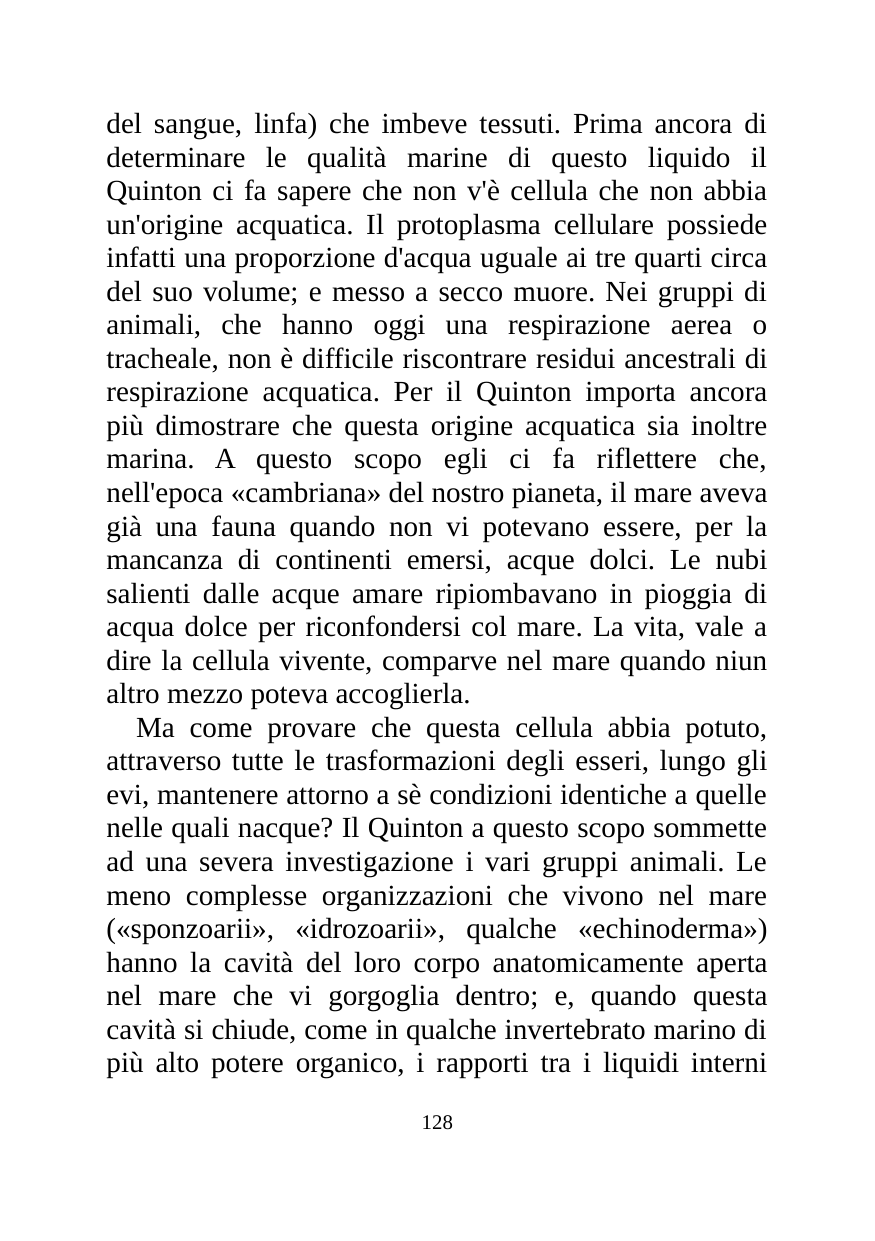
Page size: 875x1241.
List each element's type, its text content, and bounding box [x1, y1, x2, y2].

text del sangue, linfa) che imbeve tessuti. Prima ancora di determinare le qualità marine di questo liquido il Quinton ci fa sapere che non v'è cellula che non abbia un'origine acquatica. Il protoplasma cellulare possiede infatti una proporzione d'acqua uguale ai tre quarti circa del suo volume; e messo a secco muore. Nei gruppi di animali, che hanno oggi una respirazione aerea o tracheale, non è difficile riscontrare residui ancestrali di respirazione acquatica. Per il Quinton importa ancora più dimostrare che questa origine acquatica sia inoltre marina. A questo scopo egli ci fa riflettere che, nell'epoca «cambriana» del nostro pianeta, il mare aveva già una fauna quando non vi potevano essere, per la mancanza di continenti emersi, acque dolci. Le nubi salienti dalle acque amare ripiombavano in pioggia di acqua dolce per riconfondersi col mare. La vita, vale a dire la cellula vivente, comparve nel mare quando niun altro mezzo poteva accoglierla. [106, 106, 768, 710]
text Ma come provare che questa cellula abbia potuto, attraverso tutte le trasformazioni degli esseri, lungo gli evi, mantenere attorno a sè condizioni identiche a quelle nelle quali nacque? Il Quinton a questo scopo sommette ad una severa investigazione i vari gruppi animali. Le meno complesse organizzazioni che vivono nel mare («sponzoarii», «idrozoarii», qualche «echinoderma») hanno la cavità del loro corpo anatomicamente aperta nel mare che vi gorgoglia dentro; e, quando questa cavità si chiude, come in qualche invertebrato marino di più alto potere organico, i rapporti tra i liquidi interni [106, 710, 768, 1079]
